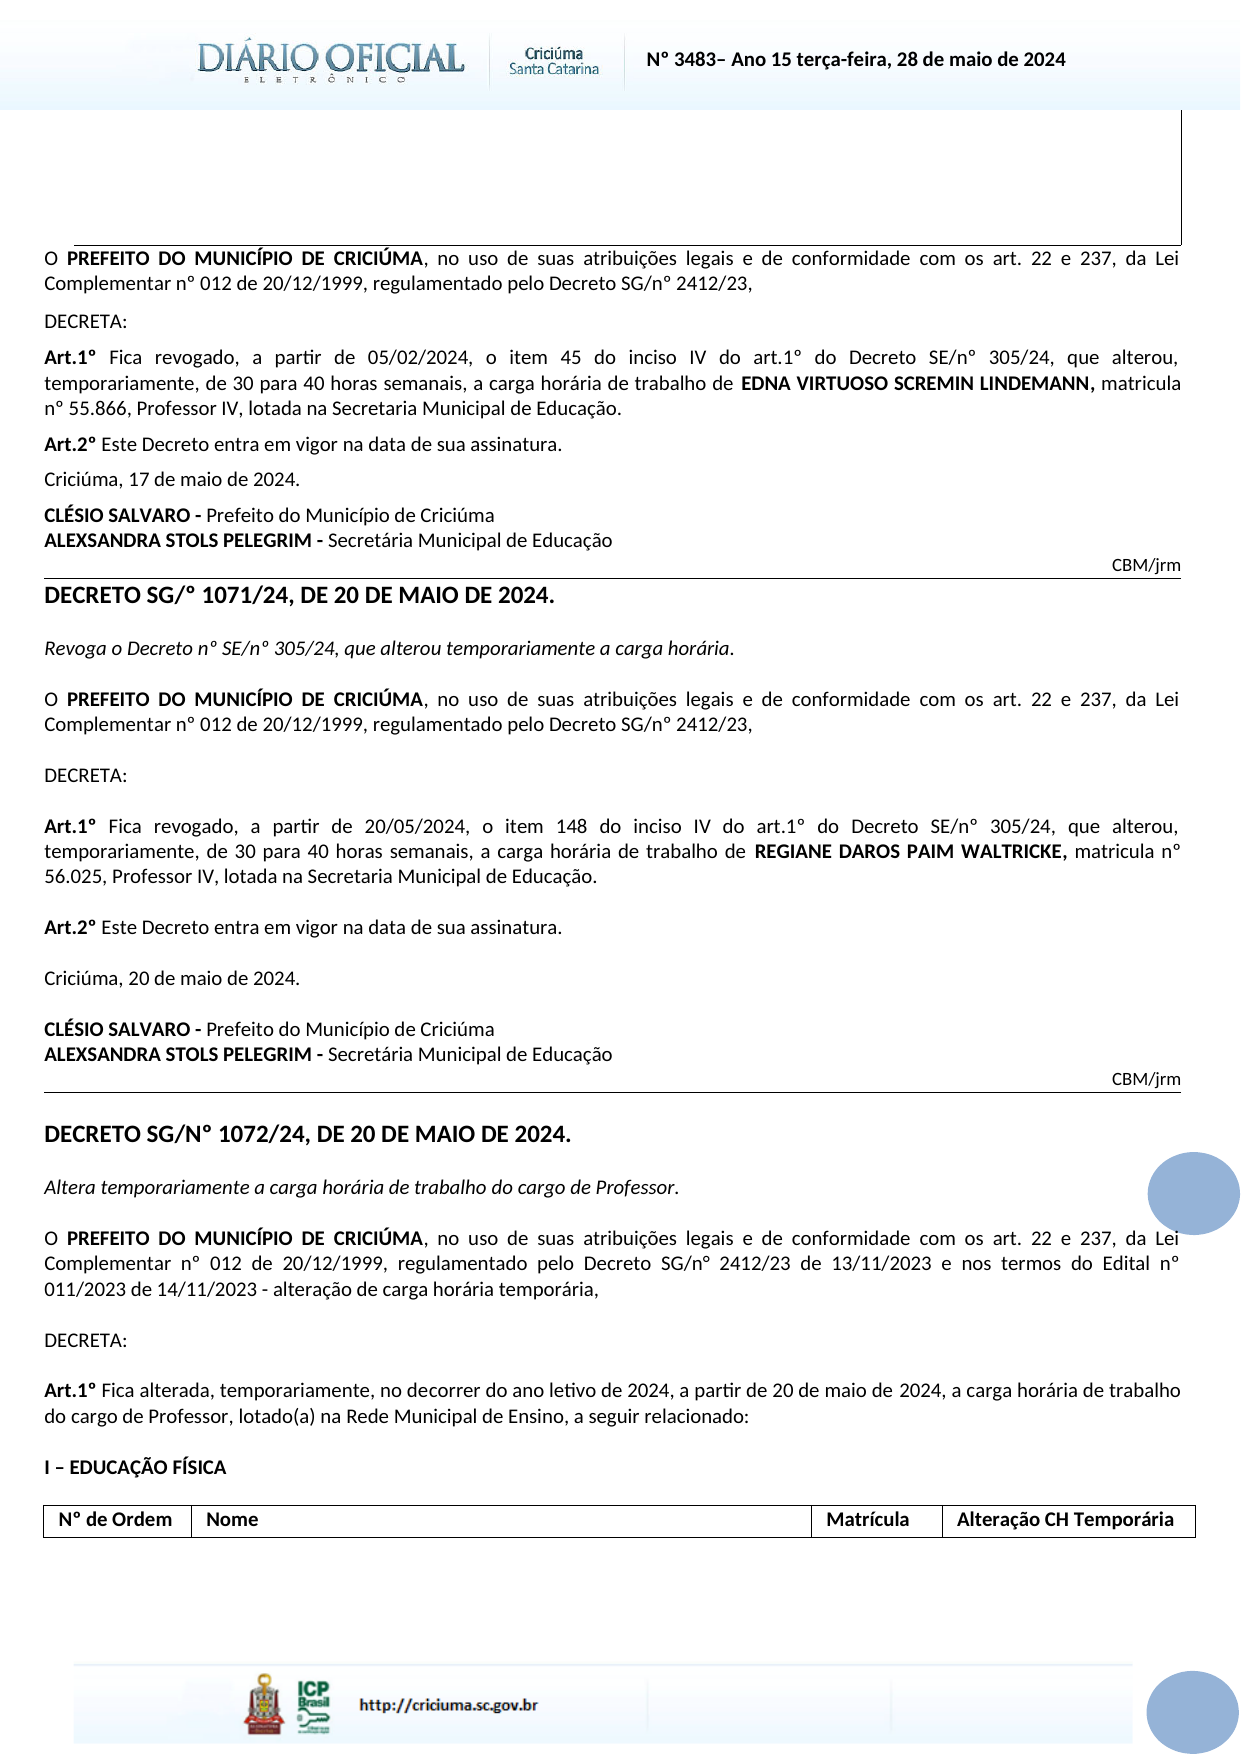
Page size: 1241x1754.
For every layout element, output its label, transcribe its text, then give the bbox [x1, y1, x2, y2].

text CLÉSIO SALVARO - Prefeito do Município de Criciúma [44, 1016, 1181, 1042]
table_header Nome [192, 1506, 811, 1537]
text Art.1º Fica revogado, a partir de 05/02/2024, o item 45 do inciso IV do art.1º do Decreto SE/nº 305/24, que alterou, temporariamente, de 30 para 40 horas semanais, a carga horária de trabalho de EDNA VIRTUOSO SCREMIN LINDEMANN, matricula nº 55.866, Professor IV, lotada na Secretaria Municipal de Educação. [44, 344, 1181, 421]
text Criciúma, 17 de maio de 2024. [44, 466, 1181, 492]
text ALEXSANDRA STOLS PELEGRIM - Secretária Municipal de Educação [44, 527, 1181, 553]
text DECRETA: [44, 762, 1181, 787]
text Art.2º Este Decreto entra em vigor na data de sua assinatura. [44, 431, 1181, 456]
text I – EDUCAÇÃO FÍSICA [44, 1454, 1181, 1479]
text DECRETA: [44, 1327, 1181, 1352]
table_header Nº de Ordem [44, 1506, 191, 1537]
text DECRETO SG/º 1071/24, DE 20 DE MAIO DE 2024. [44, 579, 1181, 609]
text Altera temporariamente a carga horária de trabalho do cargo de Professor. [44, 1174, 1152, 1200]
text O PREFEITO DO MUNICÍPIO DE CRICIÚMA, no uso de suas atribuições legais e de conformidade com os art. 22 e 237, da Lei Complementar nº 012 de 20/12/1999, regulamentado pelo Decreto SG/n° 2412/23 de 13/11/2023 e nos termos do Edital nº 011/2023 de 14/11/2023 - alteração de carga horária temporária, [44, 1225, 1181, 1301]
text Art.1º Fica revogado, a partir de 20/05/2024, o item 148 do inciso IV do art.1º do Decreto SE/nº 305/24, que alterou, temporariamente, de 30 para 40 horas semanais, a carga horária de trabalho de REGIANE DAROS PAIM WALTRICKE, matricula nº 56.025, Professor IV, lotada na Secretaria Municipal de Educação. [44, 813, 1181, 889]
text CBM/jrm [44, 1067, 1181, 1092]
table_header Alteração CH Temporária [943, 1506, 1195, 1537]
text DECRETA: [44, 309, 1181, 334]
text O PREFEITO DO MUNICÍPIO DE CRICIÚMA, no uso de suas atribuições legais e de conformidade com os art. 22 e 237, da Lei Complementar nº 012 de 20/12/1999, regulamentado pelo Decreto SG/nº 2412/23, [44, 686, 1181, 737]
text Art.2º Este Decreto entra em vigor na data de sua assinatura. [44, 914, 1181, 940]
text CLÉSIO SALVARO - Prefeito do Município de Criciúma [44, 502, 1181, 527]
text ALEXSANDRA STOLS PELEGRIM - Secretária Municipal de Educação [44, 1042, 1181, 1067]
text Art.1º Fica alterada, temporariamente, no decorrer do ano letivo de 2024, a partir de 20 de maio de 2024, a carga horária de trabalho do cargo de Professor, lotado(a) na Rede Municipal de Ensino, a seguir relacionado: [44, 1378, 1181, 1428]
text Revoga o Decreto nº SE/nº 305/24, que alterou temporariamente a carga horária. [44, 635, 1181, 660]
table_header Matrícula [812, 1506, 942, 1537]
text Criciúma, 20 de maio de 2024. [44, 965, 1181, 991]
text CBM/jrm [44, 553, 1181, 578]
text DECRETO SG/Nº 1072/24, DE 20 DE MAIO DE 2024. [44, 1118, 1181, 1149]
text O PREFEITO DO MUNICÍPIO DE CRICIÚMA, no uso de suas atribuições legais e de conformidade com os art. 22 e 237, da Lei Complementar nº 012 de 20/12/1999, regulamentado pelo Decreto SG/nº 2412/23, [44, 245, 1181, 296]
